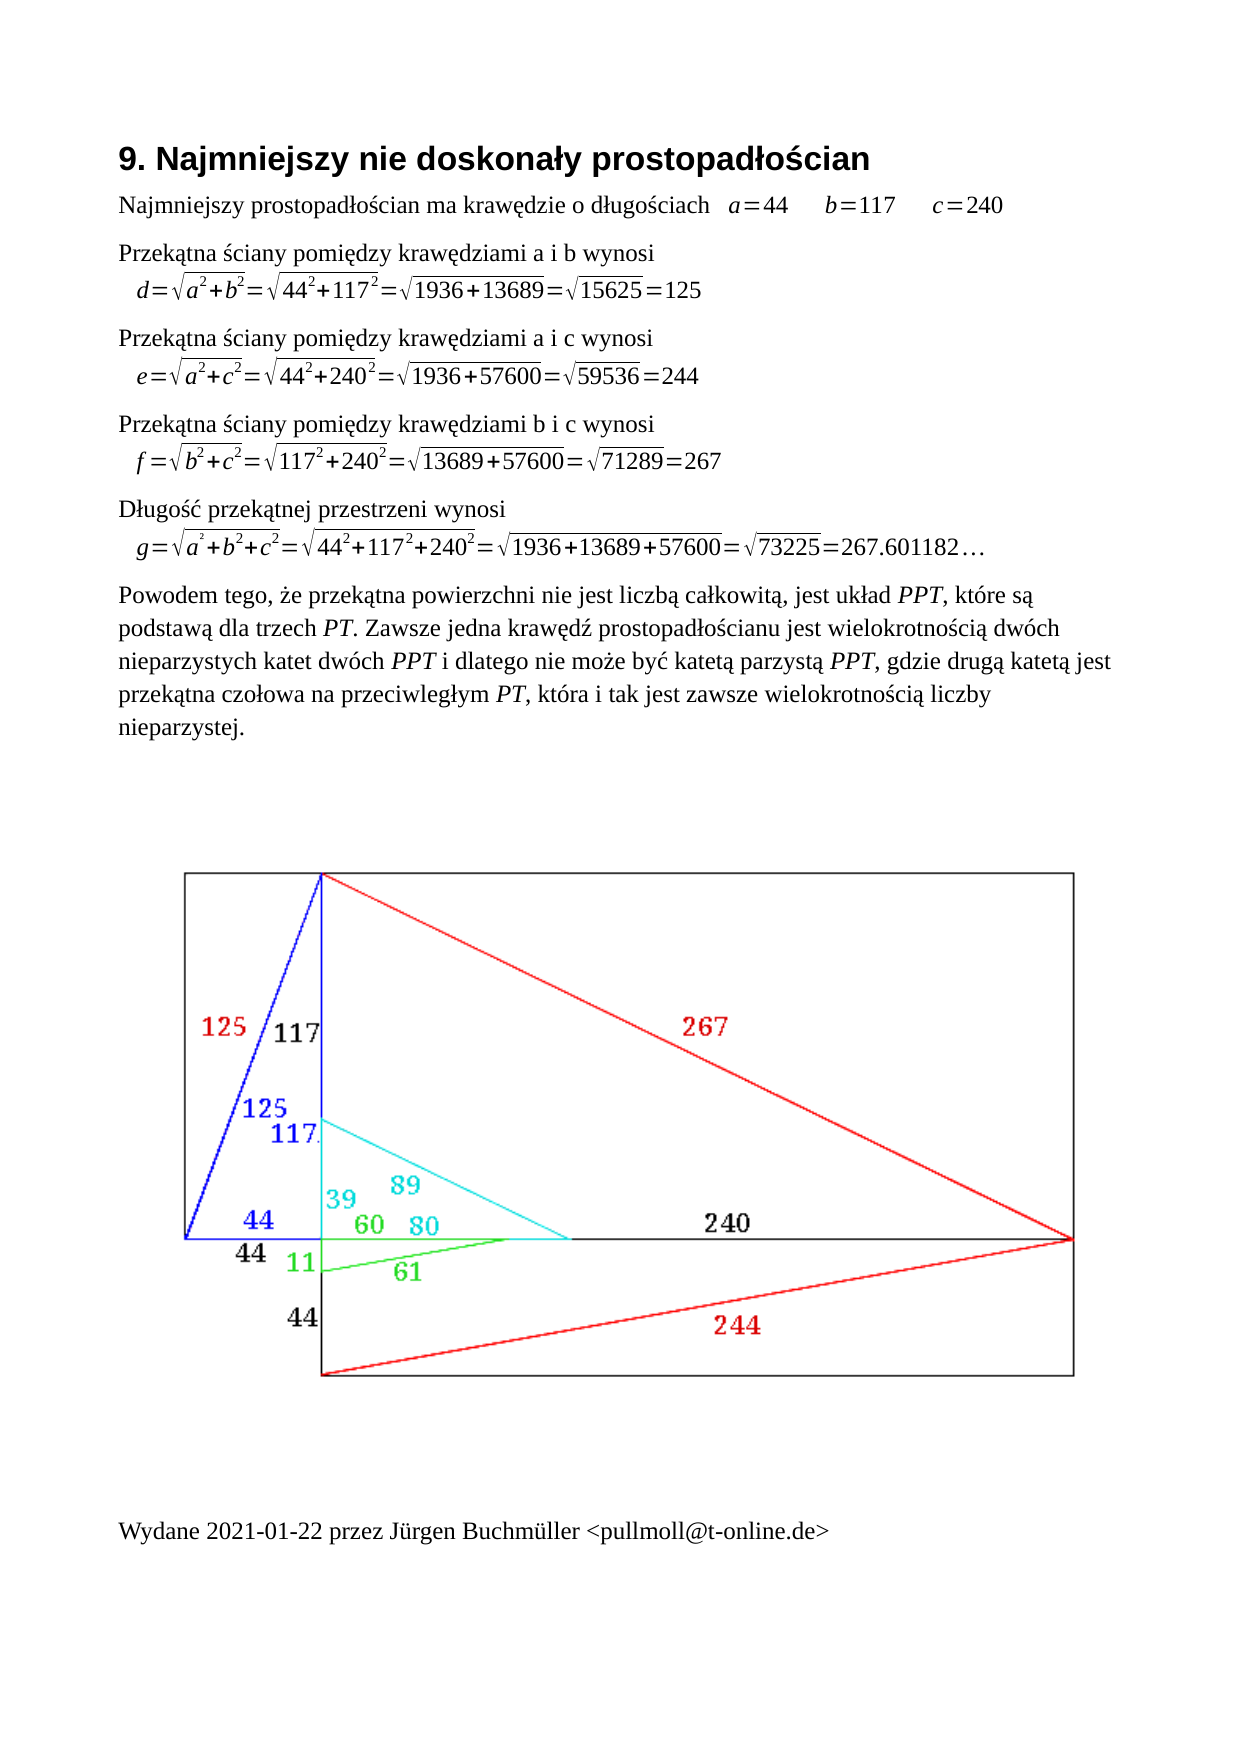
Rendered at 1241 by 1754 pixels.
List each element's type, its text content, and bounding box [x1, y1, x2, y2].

text Powodem tego, że przekątna powierzchni nie jest liczbą całkowitą, jest układ PPT, które są podstawą dla trzech PT. Zawsze jedna krawędź prostopadłościanu jest wielokrotnością dwóch nieparzystych katet dwóch PPT i dlatego nie może być katetą parzystą PPT, gdzie drugą katetą jest przekątna czołowa na przeciwległym PT, która i tak jest zawsze wielokrotnością liczby nieparzystej. [118, 580, 1122, 741]
text Wydane 2021-01-22 przez Jürgen Buchmüller <pullmoll@t-online.de> [118, 1512, 1122, 1545]
text Przekątna ściany pomiędzy krawędziami a i c wynosi [118, 323, 1122, 390]
text Przekątna ściany pomiędzy krawędziami a i b wynosi [118, 238, 1122, 304]
text Długość przekątnej przestrzeni wynosi [118, 494, 1122, 561]
picture [120, 758, 1125, 1512]
text Przekątna ściany pomiędzy krawędziami b i c wynosi [118, 409, 1122, 475]
subtitle 9. Najmniejszy nie doskonały prostopadłościan [118, 139, 1122, 178]
text Najmniejszy prostopadłościan ma krawędzie o długościach [118, 190, 1122, 219]
